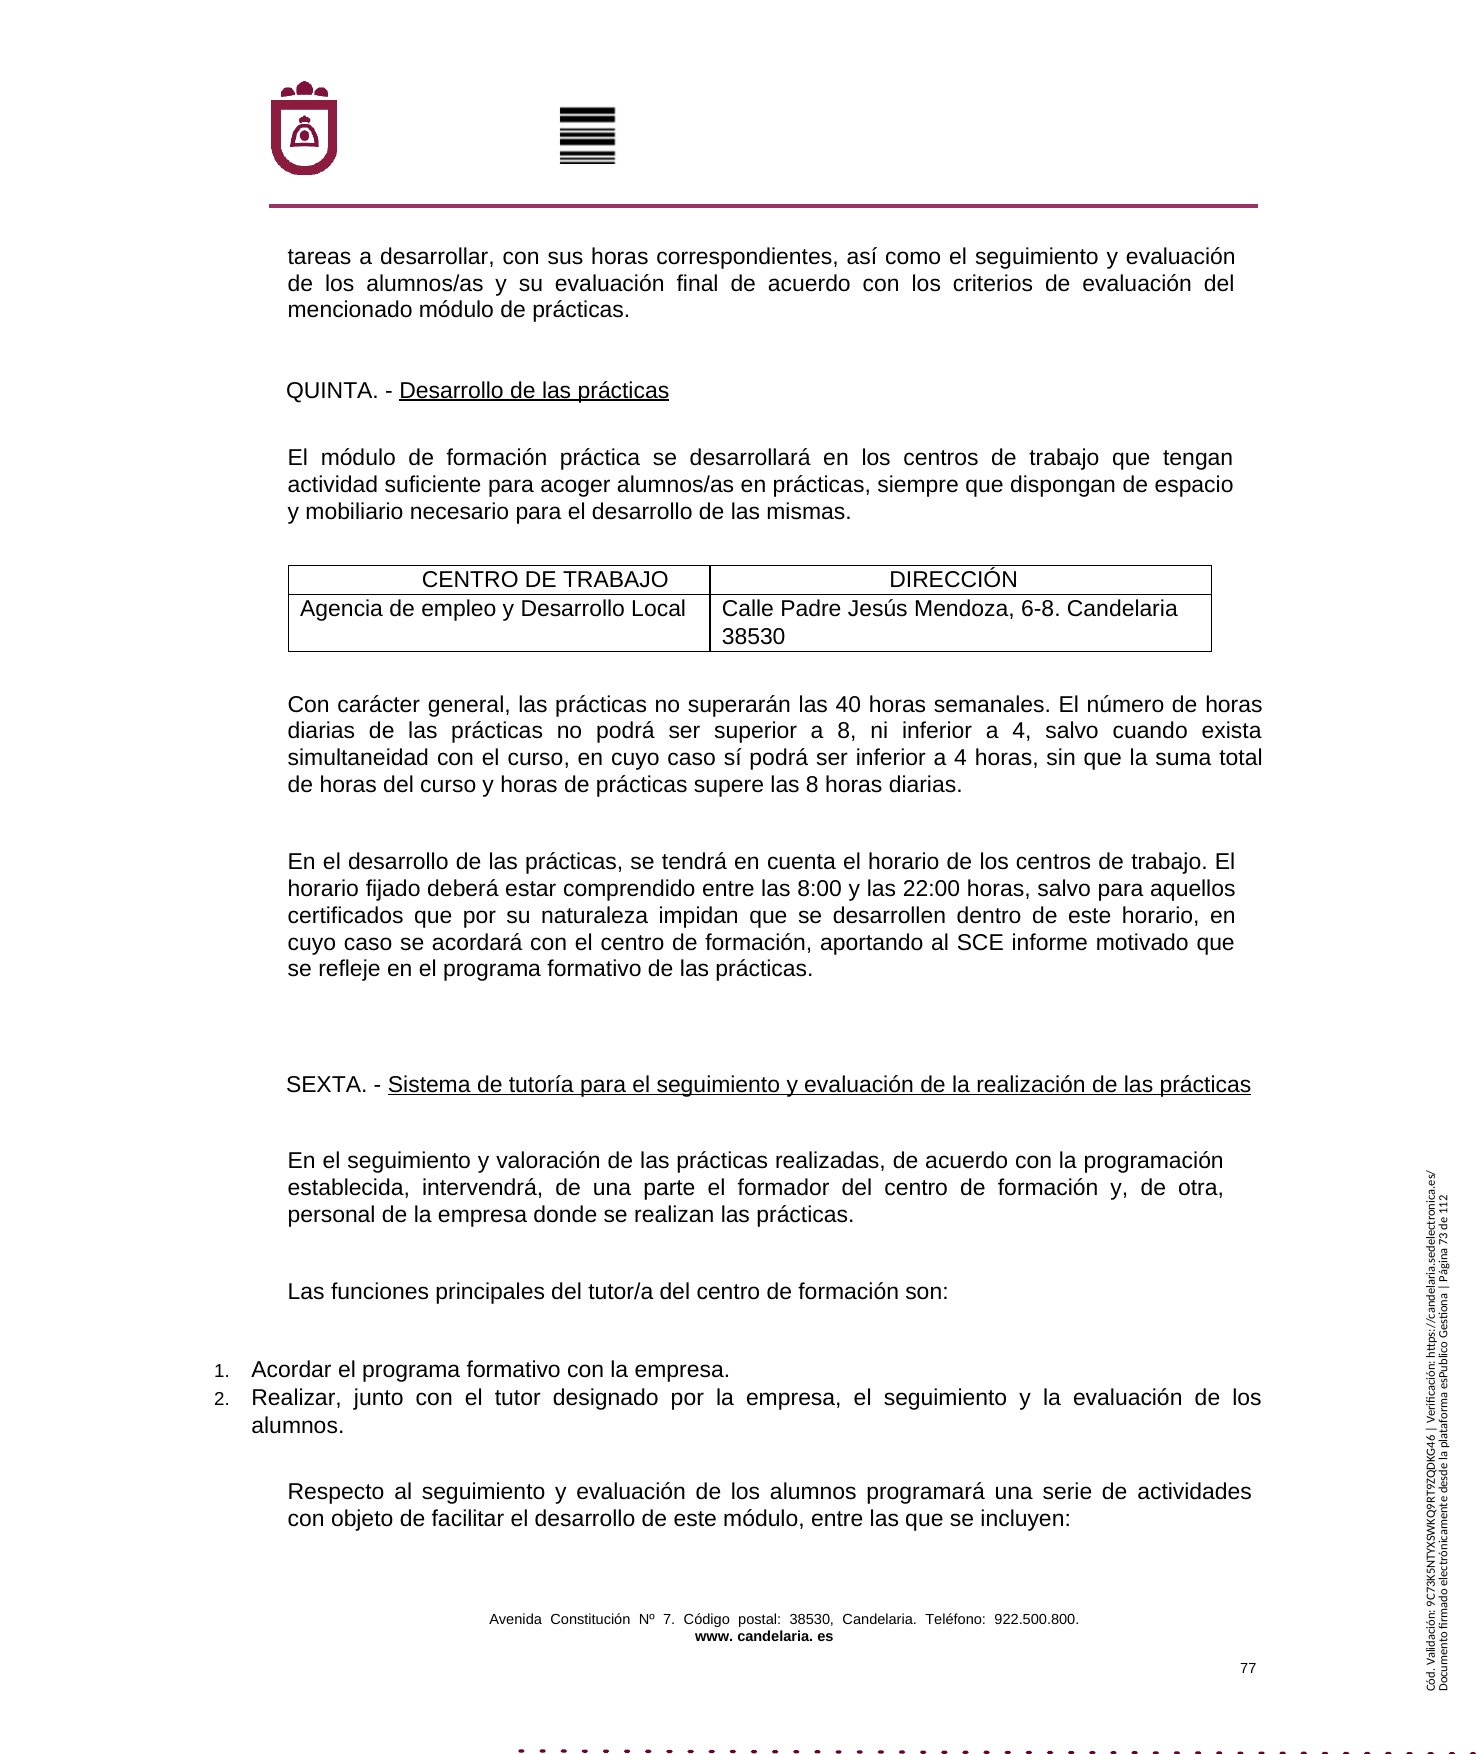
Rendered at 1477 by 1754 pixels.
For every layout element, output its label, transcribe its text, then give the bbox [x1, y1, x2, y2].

table_header DIRECCIÓN [711, 566, 1211, 594]
text El módulo de formación práctica se desarrollará en los centros de trabajo que tengan actividad suficiente para acoger alumnos/as en prácticas, siempre que dispongan de espacio y mobiliario necesario para el desarrollo de las mismas. [287, 444, 1234, 524]
text En el desarrollo de las prácticas, se tendrá en cuenta el horario de los centros de trabajo. El horario fijado deberá estar comprendido entre las 8:00 y las 22:00 horas, salvo para aquellos certificados que por su naturaleza impidan que se desarrollen dentro de este horario, en cuyo caso se acordará con el centro de formación, aportando al SCE informe motivado que se refleje en el programa formativo de las prácticas. [287, 848, 1236, 982]
text En el seguimiento y valoración de las prácticas realizadas, de acuerdo con la programación establecida, intervendrá, de una parte el formador del centro de formación y, de otra, personal de la empresa donde se realizan las prácticas. [287, 1147, 1225, 1228]
text SEXTA. - Sistema de tutoría para el seguimiento y evaluación de la realización de las prácticas [286, 1071, 1268, 1097]
text tareas a desarrollar, con sus horas correspondientes, así como el seguimiento y evaluación de los alumnos/as y su evaluación final de acuerdo con los criterios de evaluación del mencionado módulo de prácticas. [287, 243, 1236, 323]
list Acordar el programa formativo con la empresa. [214, 1355, 1263, 1383]
text Respecto al seguimiento y evaluación de los alumnos programará una serie de actividades con objeto de facilitar el desarrollo de este módulo, entre las que se incluyen: [287, 1478, 1253, 1531]
list Realizar, junto con el tutor designado por la empresa, el seguimiento y la evaluación de los alumnos. [214, 1384, 1263, 1439]
text Las funciones principales del tutor/a del centro de formación son: [287, 1278, 1263, 1305]
text QUINTA. - Desarrollo de las prácticas [286, 375, 1268, 403]
table_header CENTRO DE TRABAJO [289, 566, 709, 594]
table_cell Calle Padre Jesús Mendoza, 6-8. Candelaria 38530 [711, 595, 1211, 651]
text Con carácter general, las prácticas no superarán las 40 horas semanales. El número de horas diarias de las prácticas no podrá ser superior a 8, ni inferior a 4, salvo cuando exista simultaneidad con el curso, en cuyo caso sí podrá ser inferior a 4 horas, sin que la suma total de horas del curso y horas de prácticas supere las 8 horas diarias. [287, 691, 1263, 798]
table_cell Agencia de empleo y Desarrollo Local [289, 595, 709, 651]
